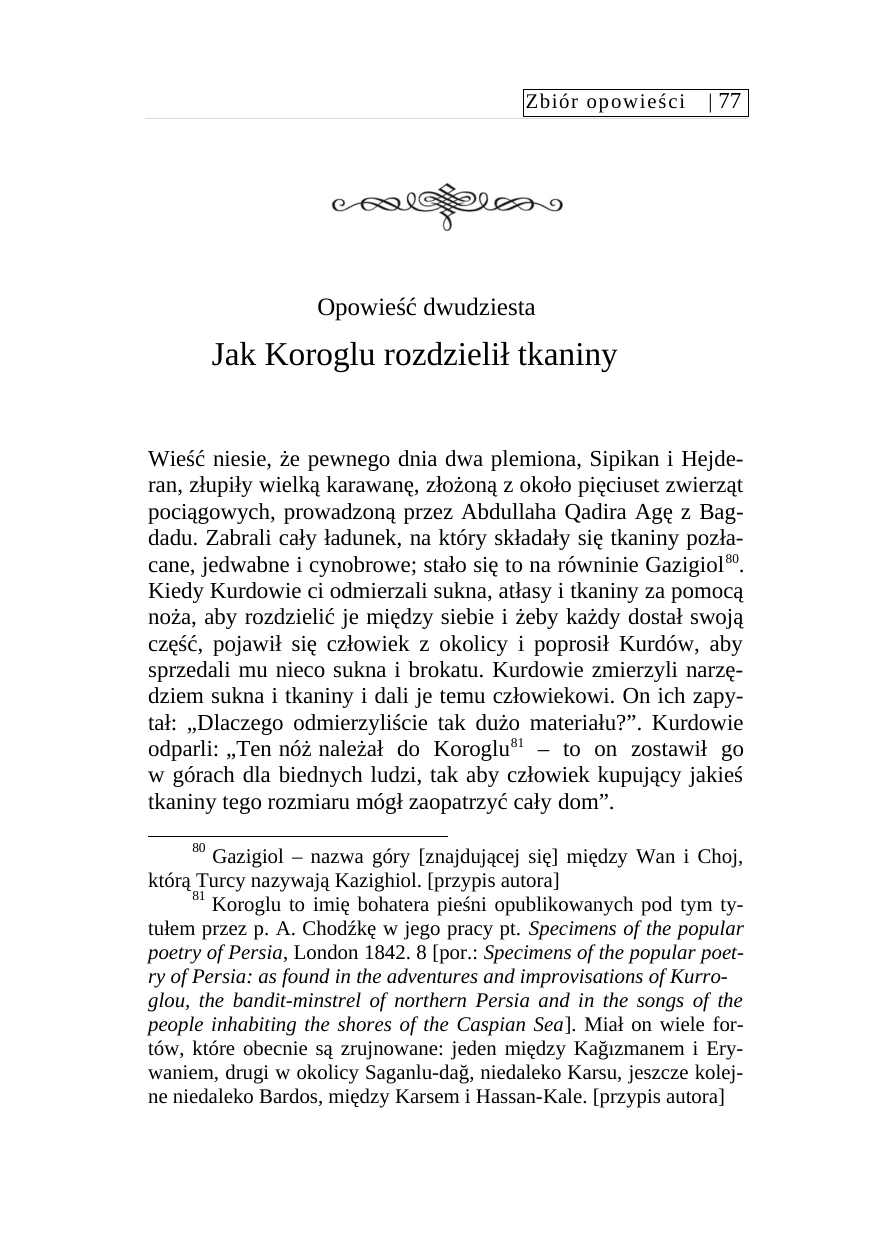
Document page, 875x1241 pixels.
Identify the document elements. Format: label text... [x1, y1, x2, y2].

picture [331, 182, 566, 235]
text 81 Koroglu to imię bohatera pieśni opublikowanych pod tym ty- tułem przez p. A. Chodźkę w jego pracy pt. Specimens of the popular poetry of Persia, London 1842. 8 [por.: Specimens of the popular poet- ry of Persia: as found in the adventures and improvisations of Kurro- [148, 892, 744, 988]
text Opowieść dwudziesta [317, 292, 755, 321]
text Jak Koroglu rozdzielił tkaniny [212, 334, 755, 373]
text 80 Gazigiol – nazwa góry [znajdującej się] między Wan i Choj, którą Turcy nazywają Kazighiol. [przypis autora] [148, 835, 744, 892]
text glou, the bandit-minstrel of northern Persia and in the songs of the people inhabiting the shores of the Caspian Sea]. Miał on wiele for- tów, które obecnie są zrujnowane: jeden między Kağızmanem i Ery- waniem, drugi w okolicy Saganlu-dağ, niedaleko Karsu, jeszcze kolej- ne niedaleko Bardos, między Karsem i Hassan-Kale. [przypis autora] [148, 988, 744, 1108]
text Wieść niesie, że pewnego dnia dwa plemiona, Sipikan i Hejde- ran, złupiły wielką karawanę, złożoną z około pięciuset zwierząt pociągowych, prowadzoną przez Abdullaha Qadira Agę z Bag- dadu. Zabrali cały ładunek, na który składały się tkaniny pozła- cane, jedwabne i cynobrowe; stało się to na równinie Gazigiol80. Kiedy Kurdowie ci odmierzali sukna, atłasy i tkaniny za pomocą noża, aby rozdzielić je między siebie i żeby każdy dostał swoją część, pojawił się człowiek z okolicy i poprosił Kurdów, aby sprzedali mu nieco sukna i brokatu. Kurdowie zmierzyli narzę- dziem sukna i tkaniny i dali je temu człowiekowi. On ich zapy- tał: „Dlaczego odmierzyliście tak dużo materiału?”. Kurdowie odparli: „Ten nóż należał do Koroglu81 – to on zostawił go w górach dla biednych ludzi, tak aby człowiek kupujący jakieś tkaniny tego rozmiaru mógł zaopatrzyć cały dom”. [148, 445, 744, 814]
